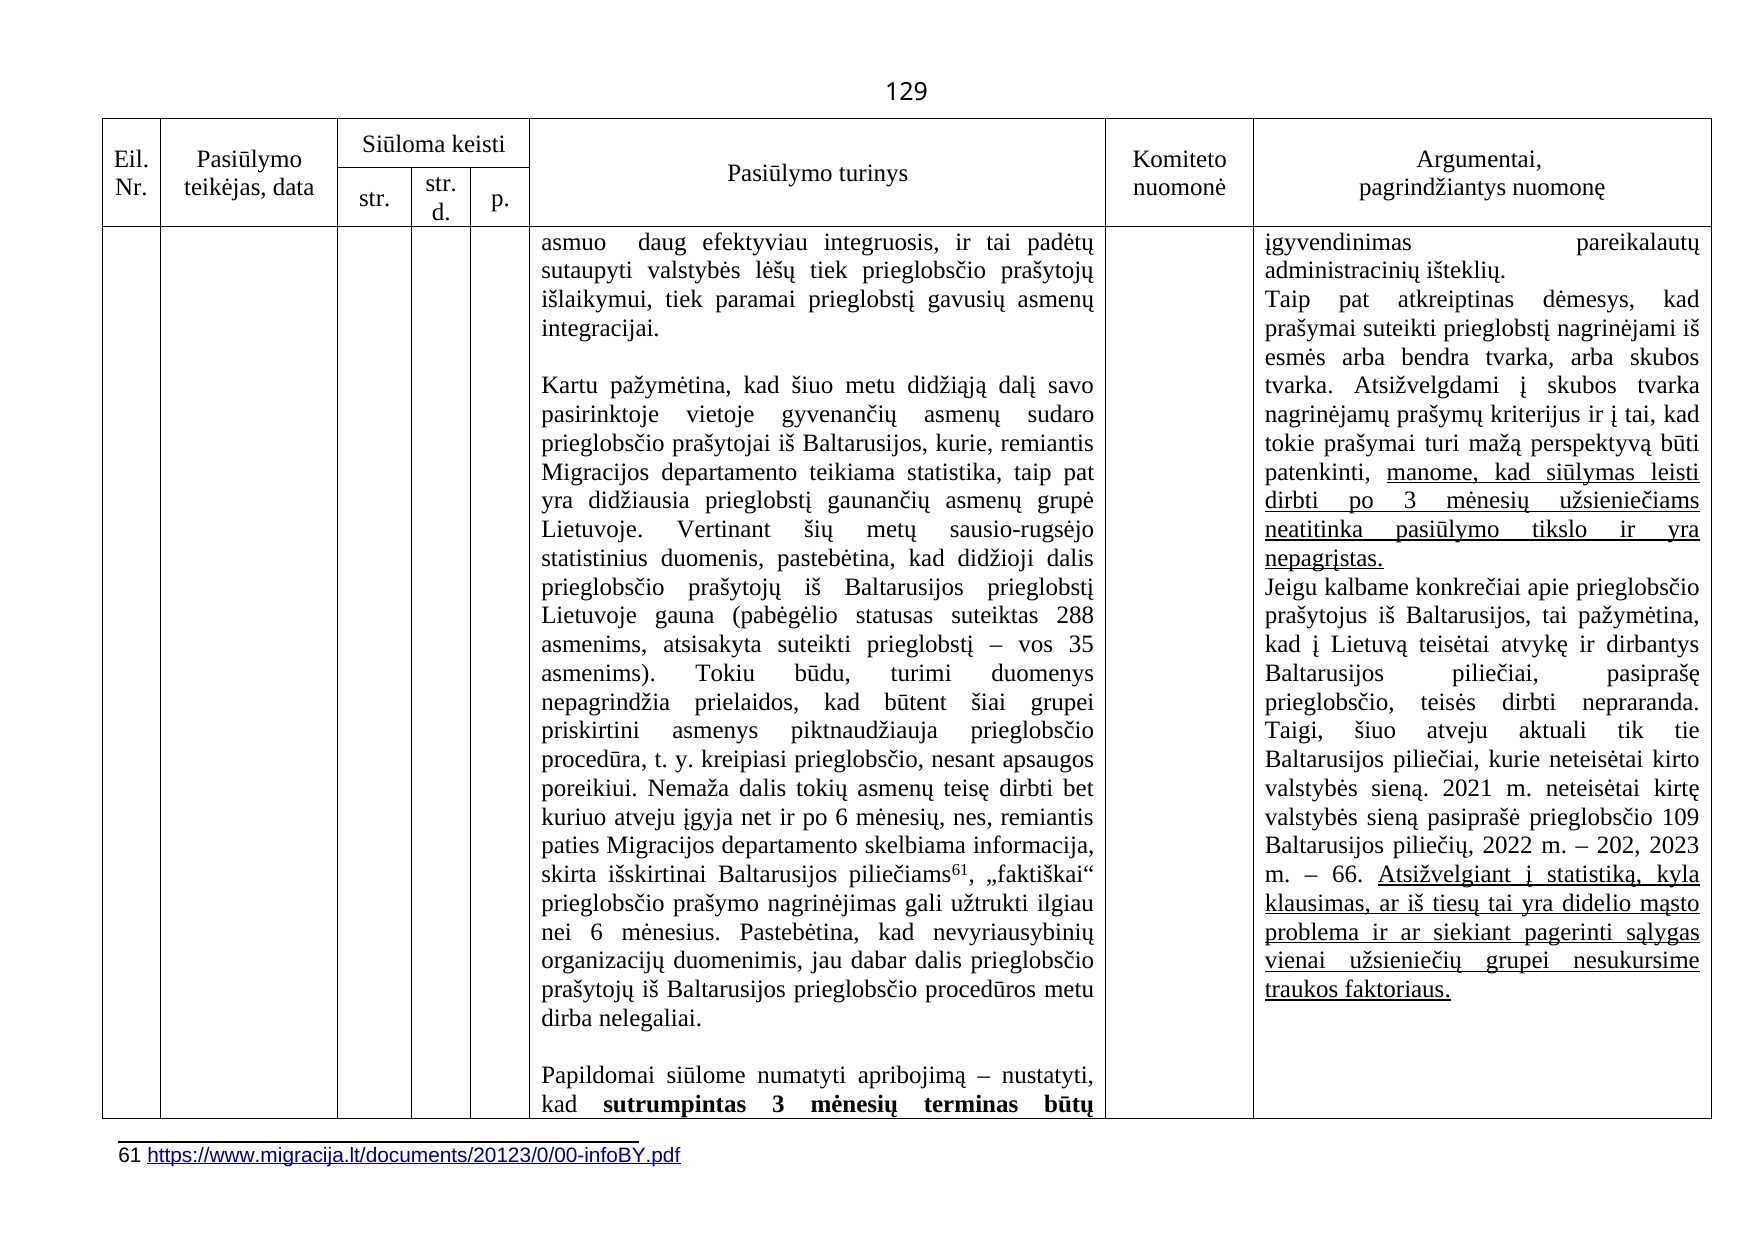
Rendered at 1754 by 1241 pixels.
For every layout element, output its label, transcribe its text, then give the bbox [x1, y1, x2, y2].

table_cell [1106, 227, 1253, 1118]
table_cell [471, 227, 529, 1118]
table_cell [338, 227, 411, 1118]
table_cell įgyvendinimas pareikalautų administracinių išteklių. Taip pat atkreiptinas dėmesys, kad prašymai suteikti prieglobstį nagrinėjami iš esmės arba bendra tvarka, arba skubos tvarka. Atsižvelgdami į skubos tvarka nagrinėjamų prašymų kriterijus ir į tai, kad tokie prašymai turi mažą perspektyvą būti patenkinti, manome, kad siūlymas leisti dirbti po 3 mėnesių užsieniečiams neatitinka pasiūlymo tikslo ir yra nepagrįstas. Jeigu kalbame konkrečiai apie prieglobsčio prašytojus iš Baltarusijos, tai pažymėtina, kad į Lietuvą teisėtai atvykę ir dirbantys Baltarusijos piliečiai, pasiprašę prieglobsčio, teisės dirbti nepraranda. Taigi, šiuo atveju aktuali tik tie Baltarusijos piliečiai, kurie neteisėtai kirto valstybės sieną. 2021 m. neteisėtai kirtę valstybės sieną pasiprašė prieglobsčio 109 Baltarusijos piliečių, 2022 m. – 202, 2023 m. – 66. Atsižvelgiant į statistiką, kyla klausimas, ar iš tiesų tai yra didelio mąsto problema ir ar siekiant pagerinti sąlygas vienai užsieniečių grupei nesukursime traukos faktoriaus. [1254, 227, 1711, 1118]
table_cell [161, 227, 337, 1118]
table_header Argumentai, pagrindžiantys nuomonę [1254, 119, 1711, 226]
table_cell p. [471, 168, 529, 226]
table_header Pasiūlymo teikėjas, data [161, 119, 337, 226]
table_cell str. [338, 168, 411, 226]
table_header Siūloma keisti [338, 119, 529, 167]
table_header Pasiūlymo turinys [530, 119, 1105, 226]
table_header Komiteto nuomonė [1106, 119, 1253, 226]
table_header Eil. Nr. [103, 119, 160, 226]
table_cell [103, 227, 160, 1118]
table_cell asmuo daug efektyviau integruosis, ir tai padėtų sutaupyti valstybės lėšų tiek prieglobsčio prašytojų išlaikymui, tiek paramai prieglobstį gavusių asmenų integracijai. Kartu pažymėtina, kad šiuo metu didžiąją dalį savo pasirinktoje vietoje gyvenančių asmenų sudaro prieglobsčio prašytojai iš Baltarusijos, kurie, remiantis Migracijos departamento teikiama statistika, taip pat yra didžiausia prieglobstį gaunančių asmenų grupė Lietuvoje. Vertinant šių metų sausio-rugsėjo statistinius duomenis, pastebėtina, kad didžioji dalis prieglobsčio prašytojų iš Baltarusijos prieglobstį Lietuvoje gauna (pabėgėlio statusas suteiktas 288 asmenims, atsisakyta suteikti prieglobstį – vos 35 asmenims). Tokiu būdu, turimi duomenys nepagrindžia prielaidos, kad būtent šiai grupei priskirtini asmenys piktnaudžiauja prieglobsčio procedūra, t. y. kreipiasi prieglobsčio, nesant apsaugos poreikiui. Nemaža dalis tokių asmenų teisę dirbti bet kuriuo atveju įgyja net ir po 6 mėnesių, nes, remiantis paties Migracijos departamento skelbiama informacija, skirta išskirtinai Baltarusijos piliečiams, „faktiškai“ prieglobsčio prašymo nagrinėjimas gali užtrukti ilgiau nei 6 mėnesius. Pastebėtina, kad nevyriausybinių organizacijų duomenimis, jau dabar dalis prieglobsčio prašytojų iš Baltarusijos prieglobsčio procedūros metu dirba nelegaliai. Papildomai siūlome numatyti apribojimą – nustatyti, kad sutrumpintas 3 mėnesių terminas būtų [530, 227, 1105, 1118]
table_cell [412, 227, 470, 1118]
table_cell str. d. [412, 168, 470, 226]
